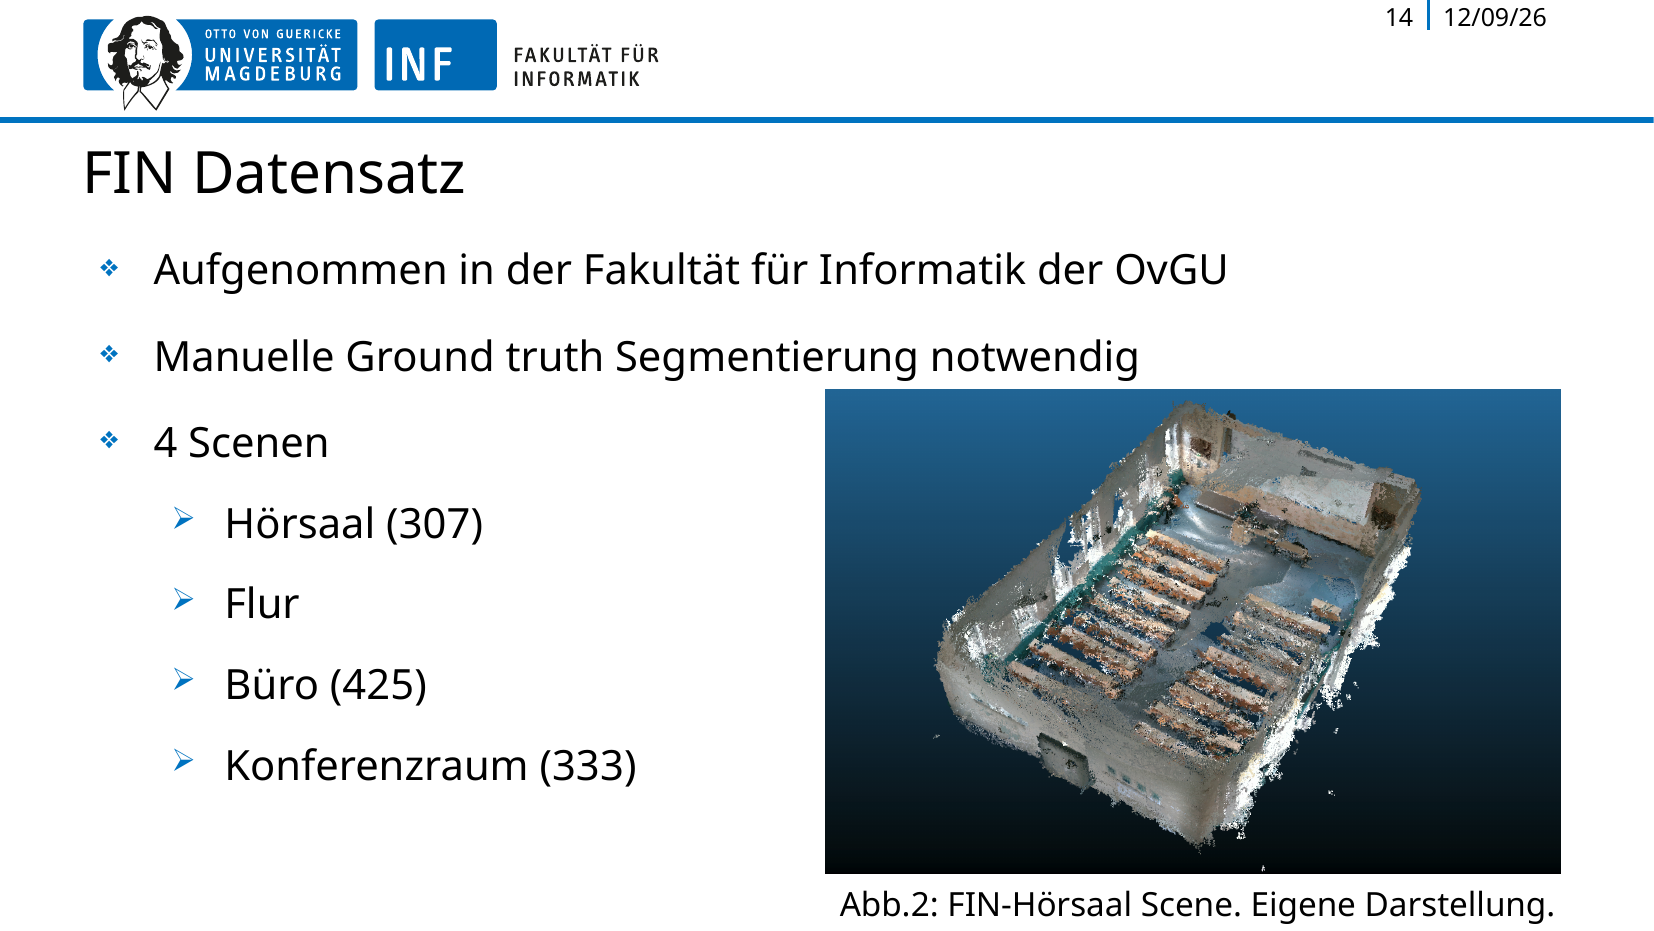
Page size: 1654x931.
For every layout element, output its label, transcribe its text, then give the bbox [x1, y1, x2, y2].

text_box Abb.2: FIN-Hörsaal Scene. Eigene Darstellung. [825, 874, 1651, 931]
picture [825, 389, 1561, 874]
title FIN Datensatz [82, 131, 1571, 211]
list Aufgenommen in der Fakultät für Informatik der OvGU Manuelle Ground truth Segmentierung notwendig 4 Scenen Hörsaal (307) Flur Büro (425) Konferenzraum (333) [82, 240, 1571, 916]
